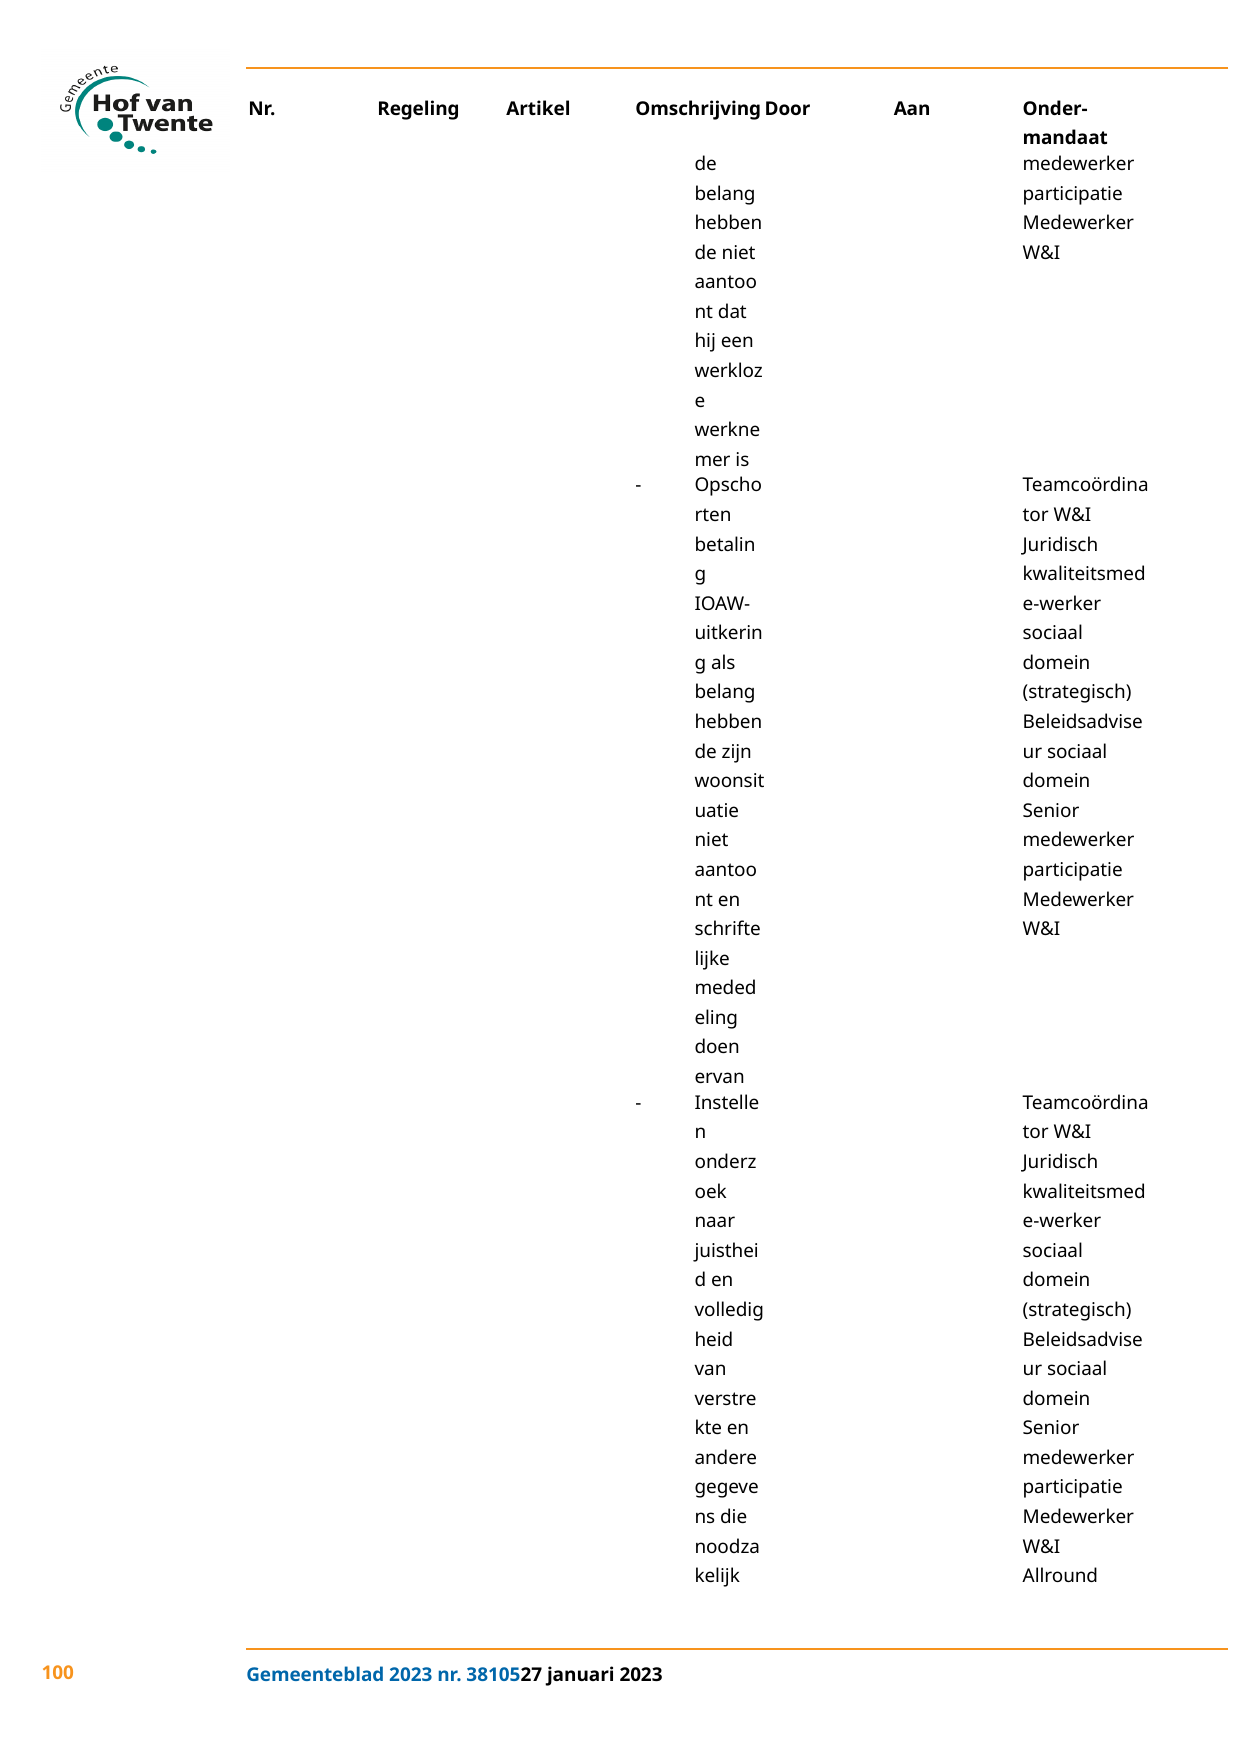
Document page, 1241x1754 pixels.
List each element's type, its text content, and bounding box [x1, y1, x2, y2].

table_header Aan [894, 95, 1022, 150]
table_header Nr. [248, 95, 377, 150]
table_header Door [764, 95, 893, 150]
table_cell [894, 150, 1022, 1588]
table_cell Teamcoördinator W&I Juridisch kwaliteitsmede-werker sociaal domein (strategisch) Beleidsadviseur sociaal domein Senior medewerker participatie Medewerker W&I [1023, 472, 1152, 1089]
table_header Artikel [506, 95, 635, 150]
table_cell [248, 150, 377, 1588]
table_cell Teamcoördinator W&I Juridisch kwaliteitsmede-werker sociaal domein (strategisch) Beleidsadviseur sociaal domein Senior medewerker participatie Medewerker W&I Allround [1023, 1089, 1152, 1588]
picture [41, 47, 231, 172]
table_cell [506, 150, 635, 1588]
table_cell Opschorten betaling IOAW-uitkering als belanghebbende zijn woonsituatie niet aantoont en schriftelijke mededeling doen ervan [635, 472, 764, 1089]
table_header Onder-mandaat [1023, 95, 1152, 150]
table_cell [764, 150, 893, 1588]
table_header Regeling [377, 95, 506, 150]
table_header Omschrijving [635, 95, 764, 150]
table_cell Instellen onderzoek naar juistheid en volledigheid van verstrekte en andere gegevens die noodzakelijk [635, 1089, 764, 1588]
table_cell medewerker participatie Medewerker W&I [1023, 150, 1152, 472]
table_cell [377, 150, 506, 1588]
table_cell de belanghebbende niet aantoont dat hij een werkloze werknemer is [635, 150, 764, 472]
